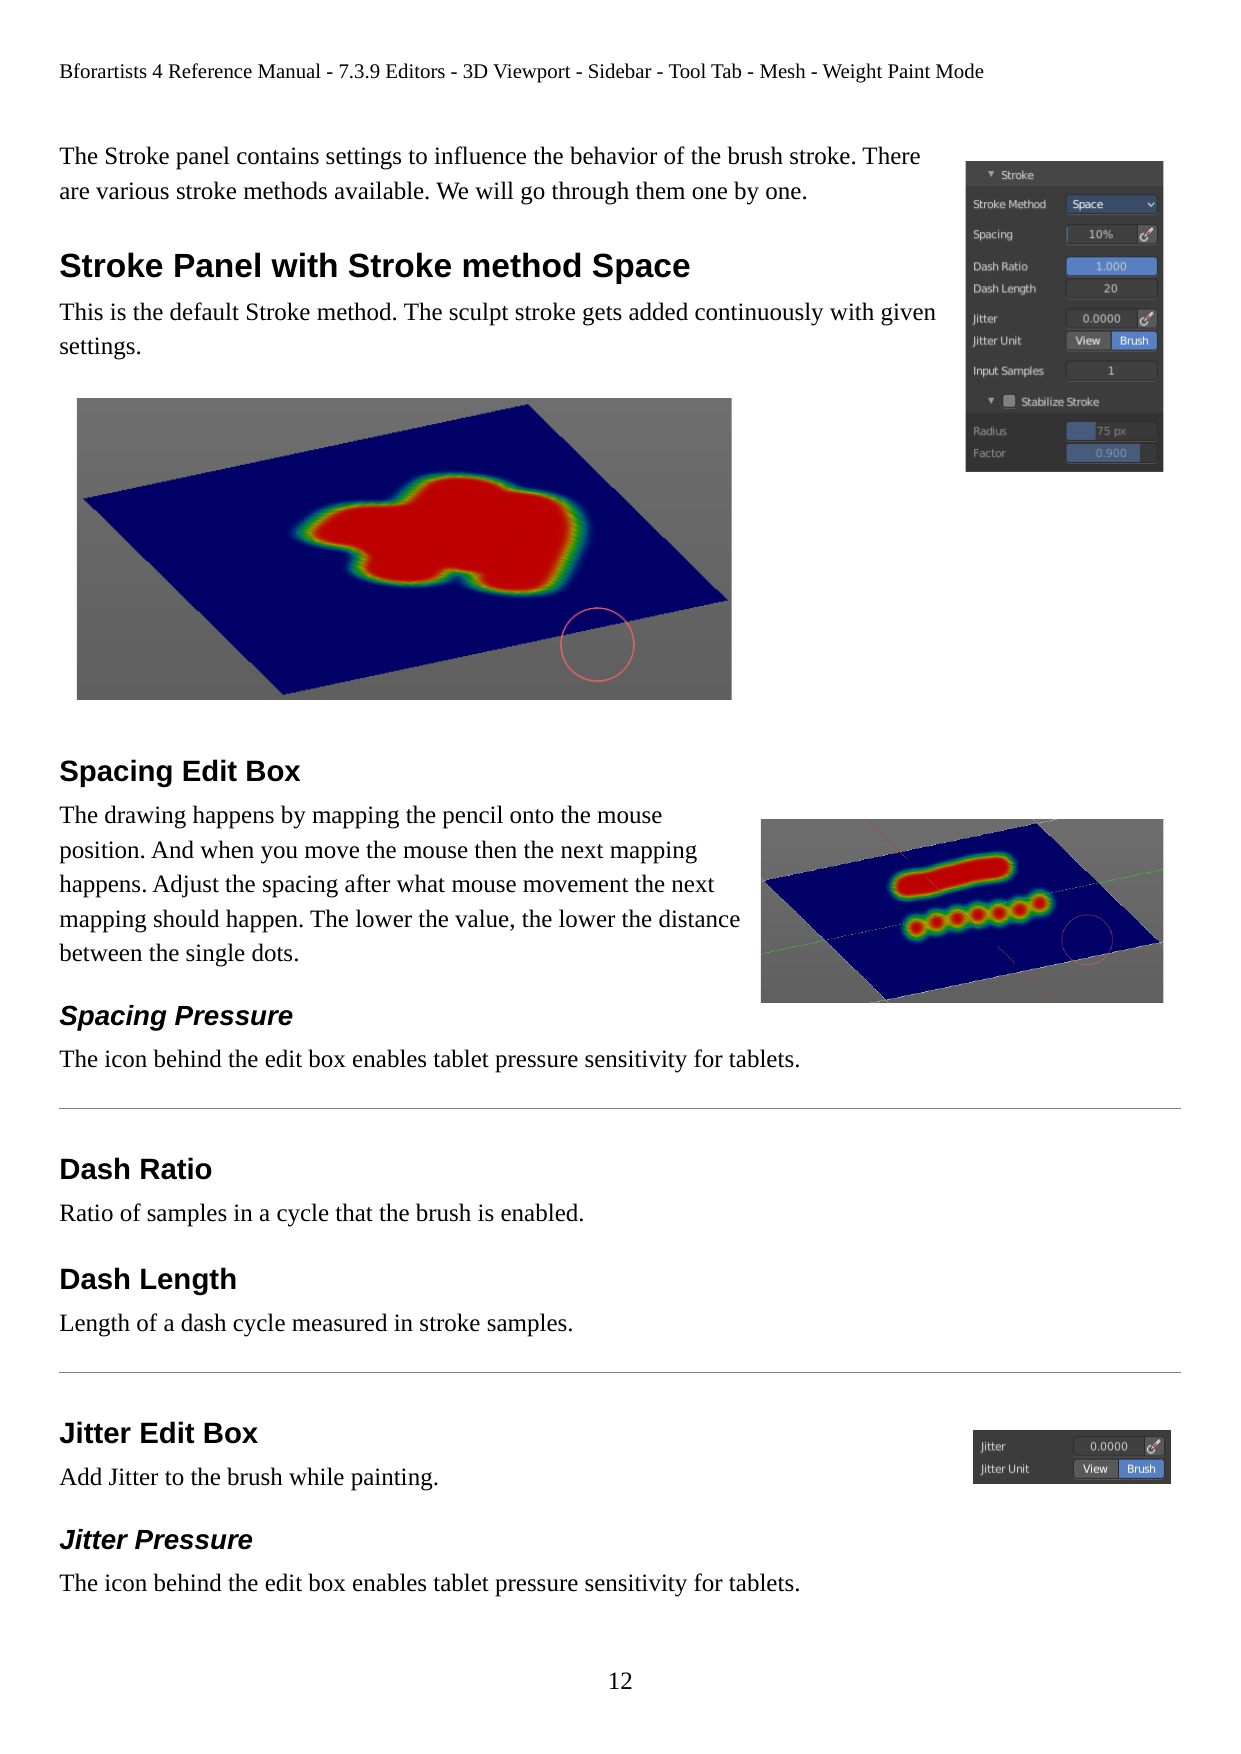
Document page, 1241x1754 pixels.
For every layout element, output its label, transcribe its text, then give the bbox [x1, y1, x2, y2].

text The drawing happens by mapping the pencil onto the mouse position. And when you move the mouse then the next mapping happens. Adjust the spacing after what mouse movement the next mapping should happen. The lower the value, the lower the distance between the single dots. [59, 800, 1181, 967]
text The icon behind the edit box enables tablet pressure sensitivity for tablets. [59, 1044, 1181, 1073]
subtitle Stroke Panel with Stroke method Space [59, 246, 965, 284]
picture [760, 819, 1164, 1003]
subtitle Spacing Pressure [59, 1000, 1181, 1032]
text This is the default Stroke method. The sculpt stroke gets added continuously with given settings. [59, 297, 965, 360]
picture [965, 161, 1164, 472]
text Ratio of samples in a cycle that the brush is enabled. [59, 1198, 1181, 1227]
text The Stroke panel contains settings to influence the behavior of the brush stroke. There are various stroke methods available. We will go through them one by one. [59, 141, 1181, 204]
subtitle Dash Length [59, 1262, 1181, 1296]
picture [973, 1430, 1171, 1484]
picture [76, 398, 732, 700]
text Add Jitter to the brush while painting. [59, 1462, 1181, 1491]
subtitle Spacing Edit Box [59, 754, 1181, 788]
text The icon behind the edit box enables tablet pressure sensitivity for tablets. [59, 1568, 1181, 1597]
subtitle Dash Ratio [59, 1152, 1181, 1186]
subtitle Jitter Edit Box [59, 1416, 1181, 1450]
text Length of a dash cycle measured in stroke samples. [59, 1308, 1181, 1337]
subtitle Jitter Pressure [59, 1524, 1181, 1556]
